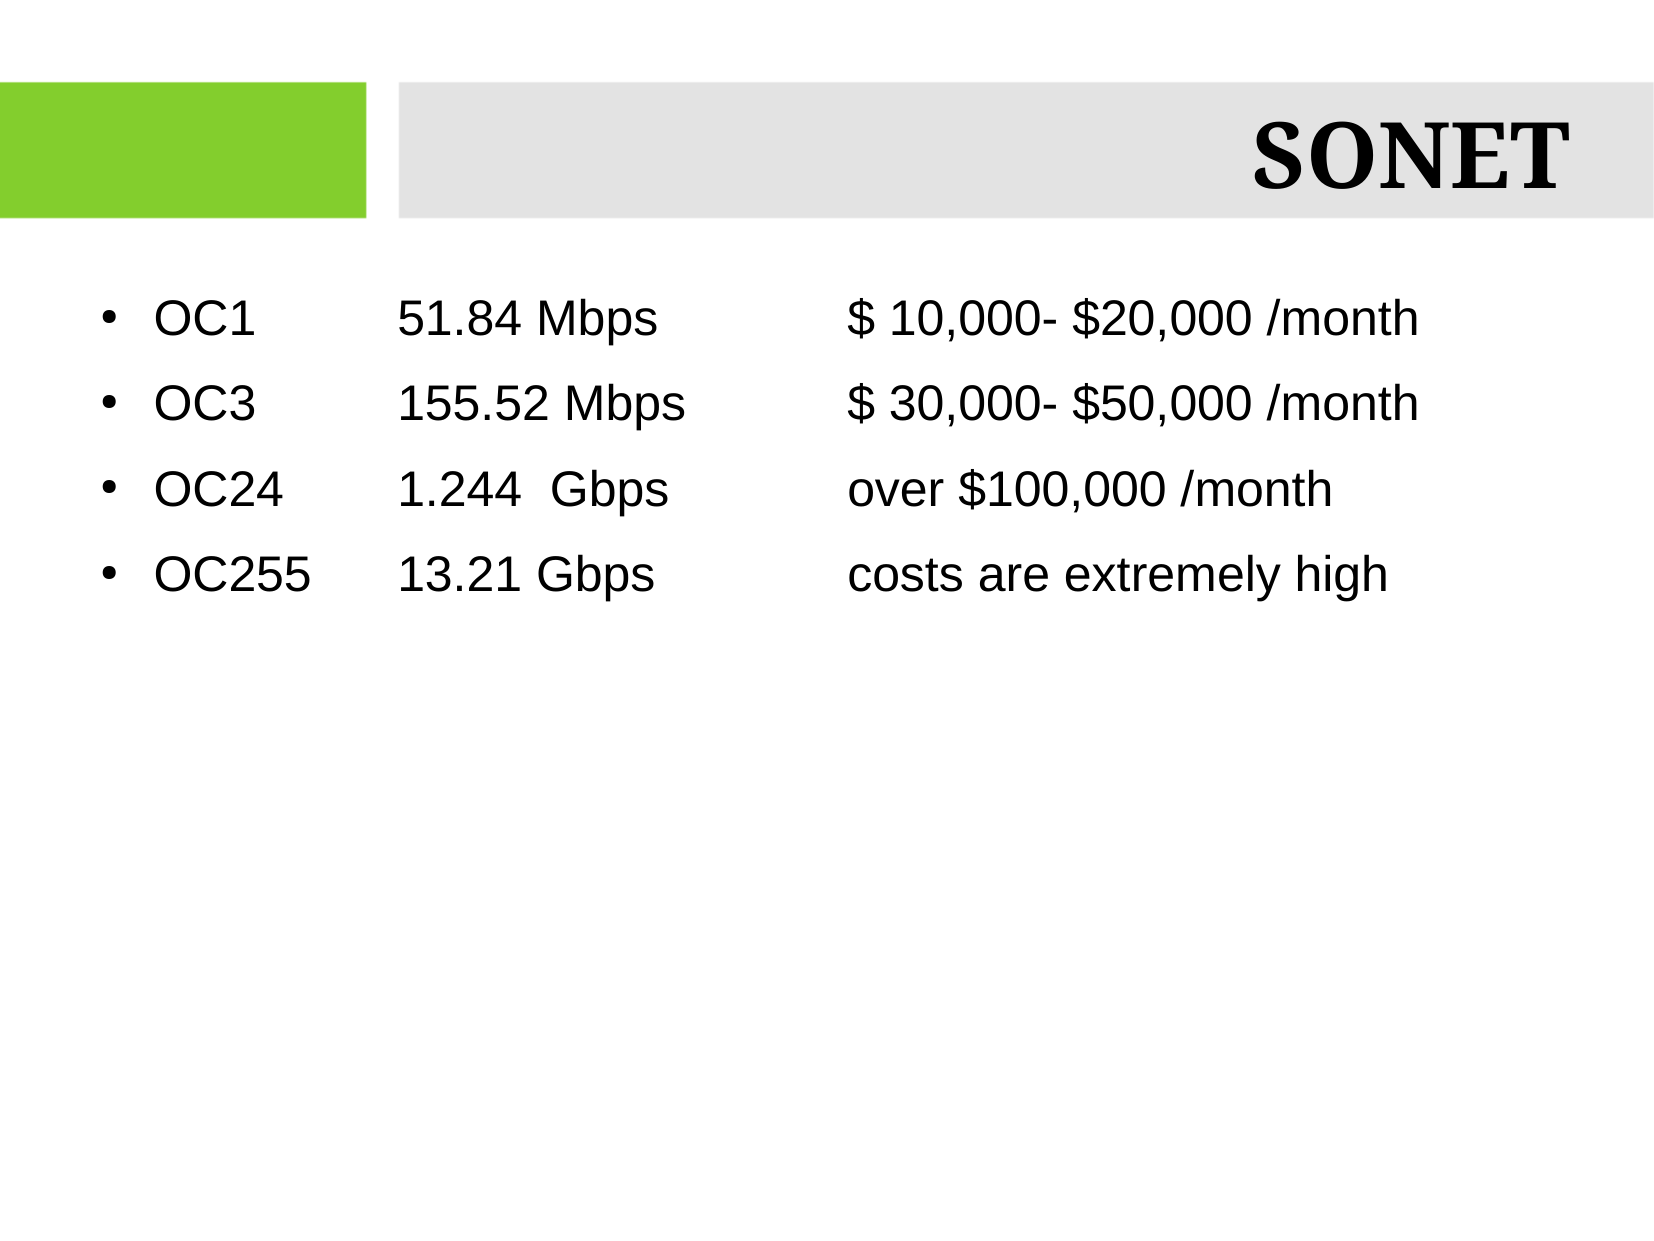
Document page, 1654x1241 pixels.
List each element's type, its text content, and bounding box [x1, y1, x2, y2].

title SONET [82, 49, 1571, 257]
list OC1 51.84 Mbps $ 10,000- $20,000 /month OC3 155.52 Mbps $ 30,000- $50,000 /month OC24 1.244 Gbps over $100,000 /month OC255 13.21 Gbps costs are extremely high [82, 290, 1571, 1109]
picture [0, 0, 1654, 1241]
